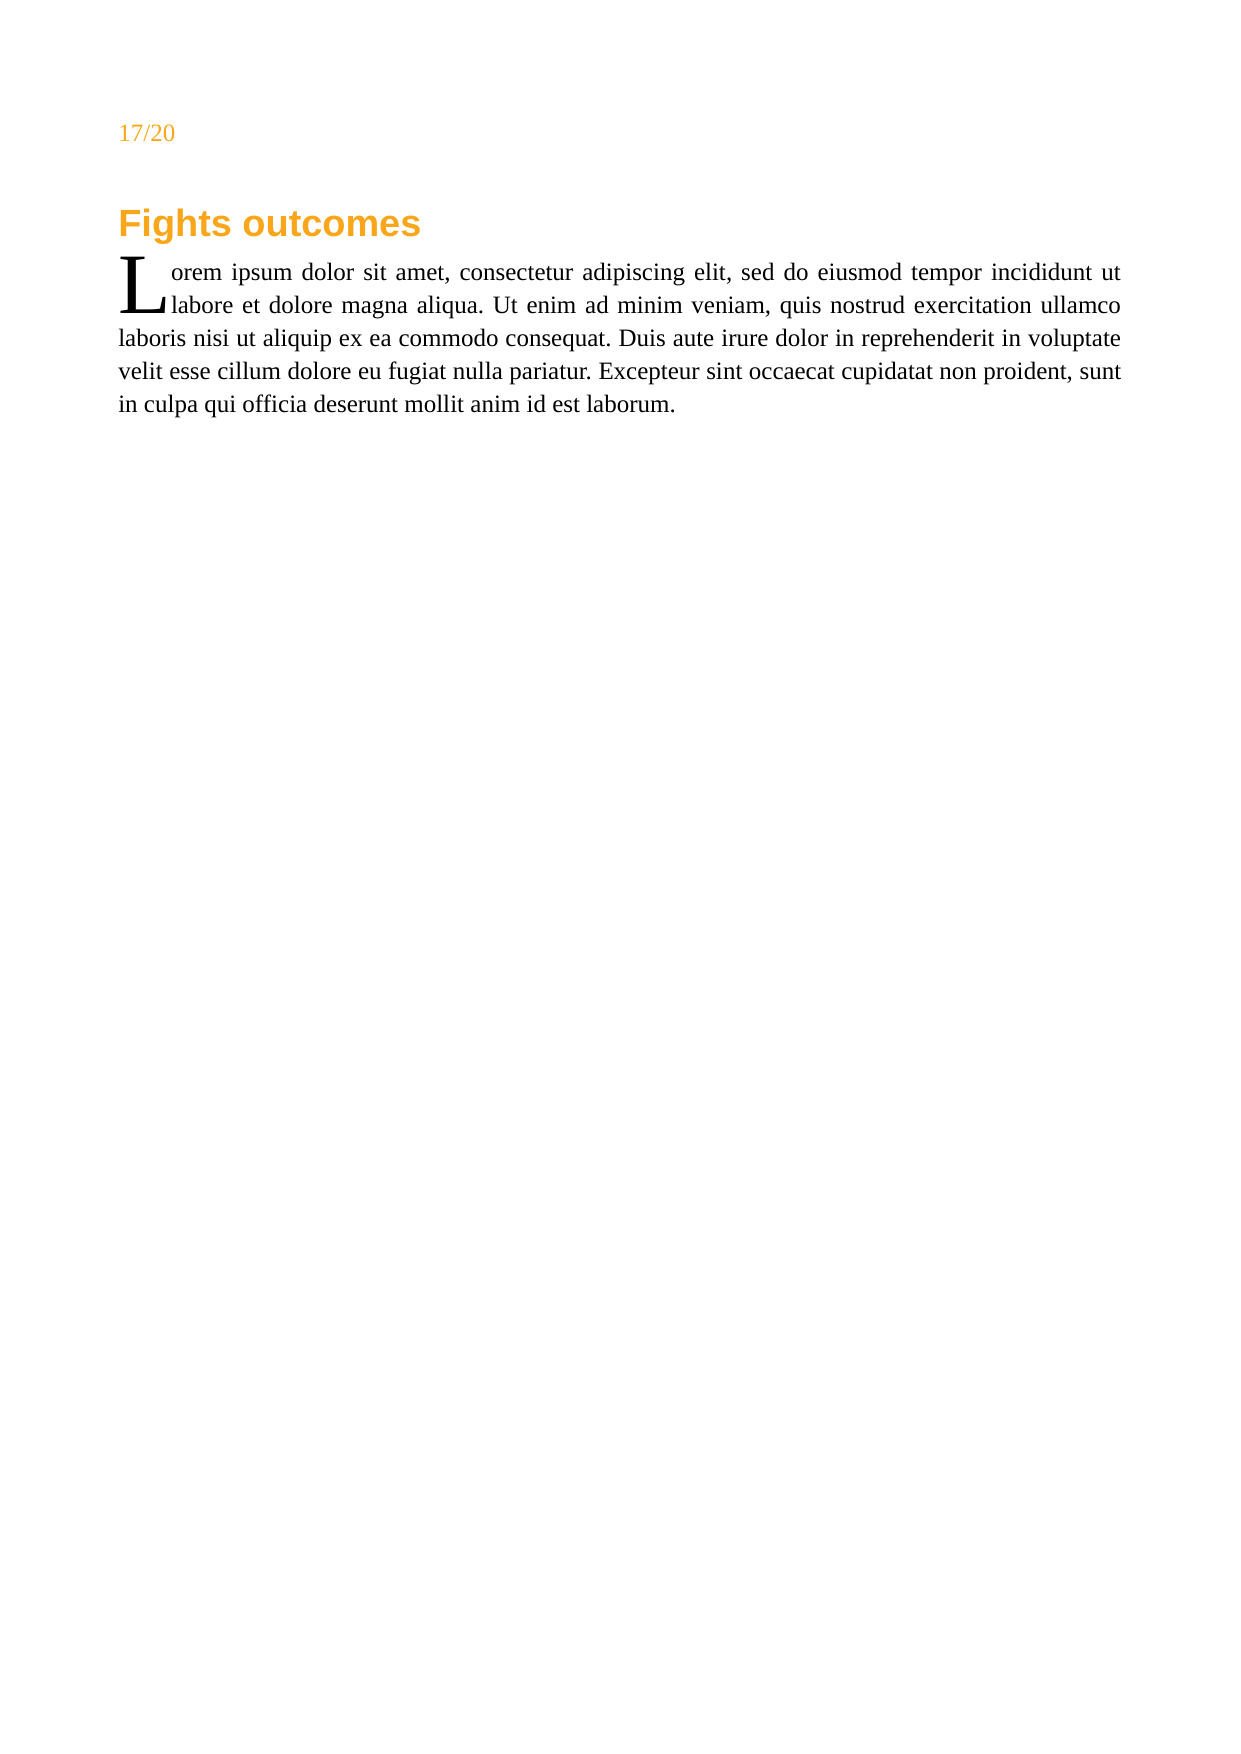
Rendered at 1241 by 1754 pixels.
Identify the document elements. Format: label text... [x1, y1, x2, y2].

text Lorem ipsum dolor sit amet, consectetur adipiscing elit, sed do eiusmod tempor incididunt ut labore et dolore magna aliqua. Ut enim ad minim veniam, quis nostrud exercitation ullamco laboris nisi ut aliquip ex ea commodo consequat. Duis aute irure dolor in reprehenderit in voluptate velit esse cillum dolore eu fugiat nulla pariatur. Excepteur sint occaecat cupidatat non proident, sunt in culpa qui officia deserunt mollit anim id est laborum. [118, 257, 1122, 418]
subtitle Fights outcomes [118, 201, 1122, 245]
